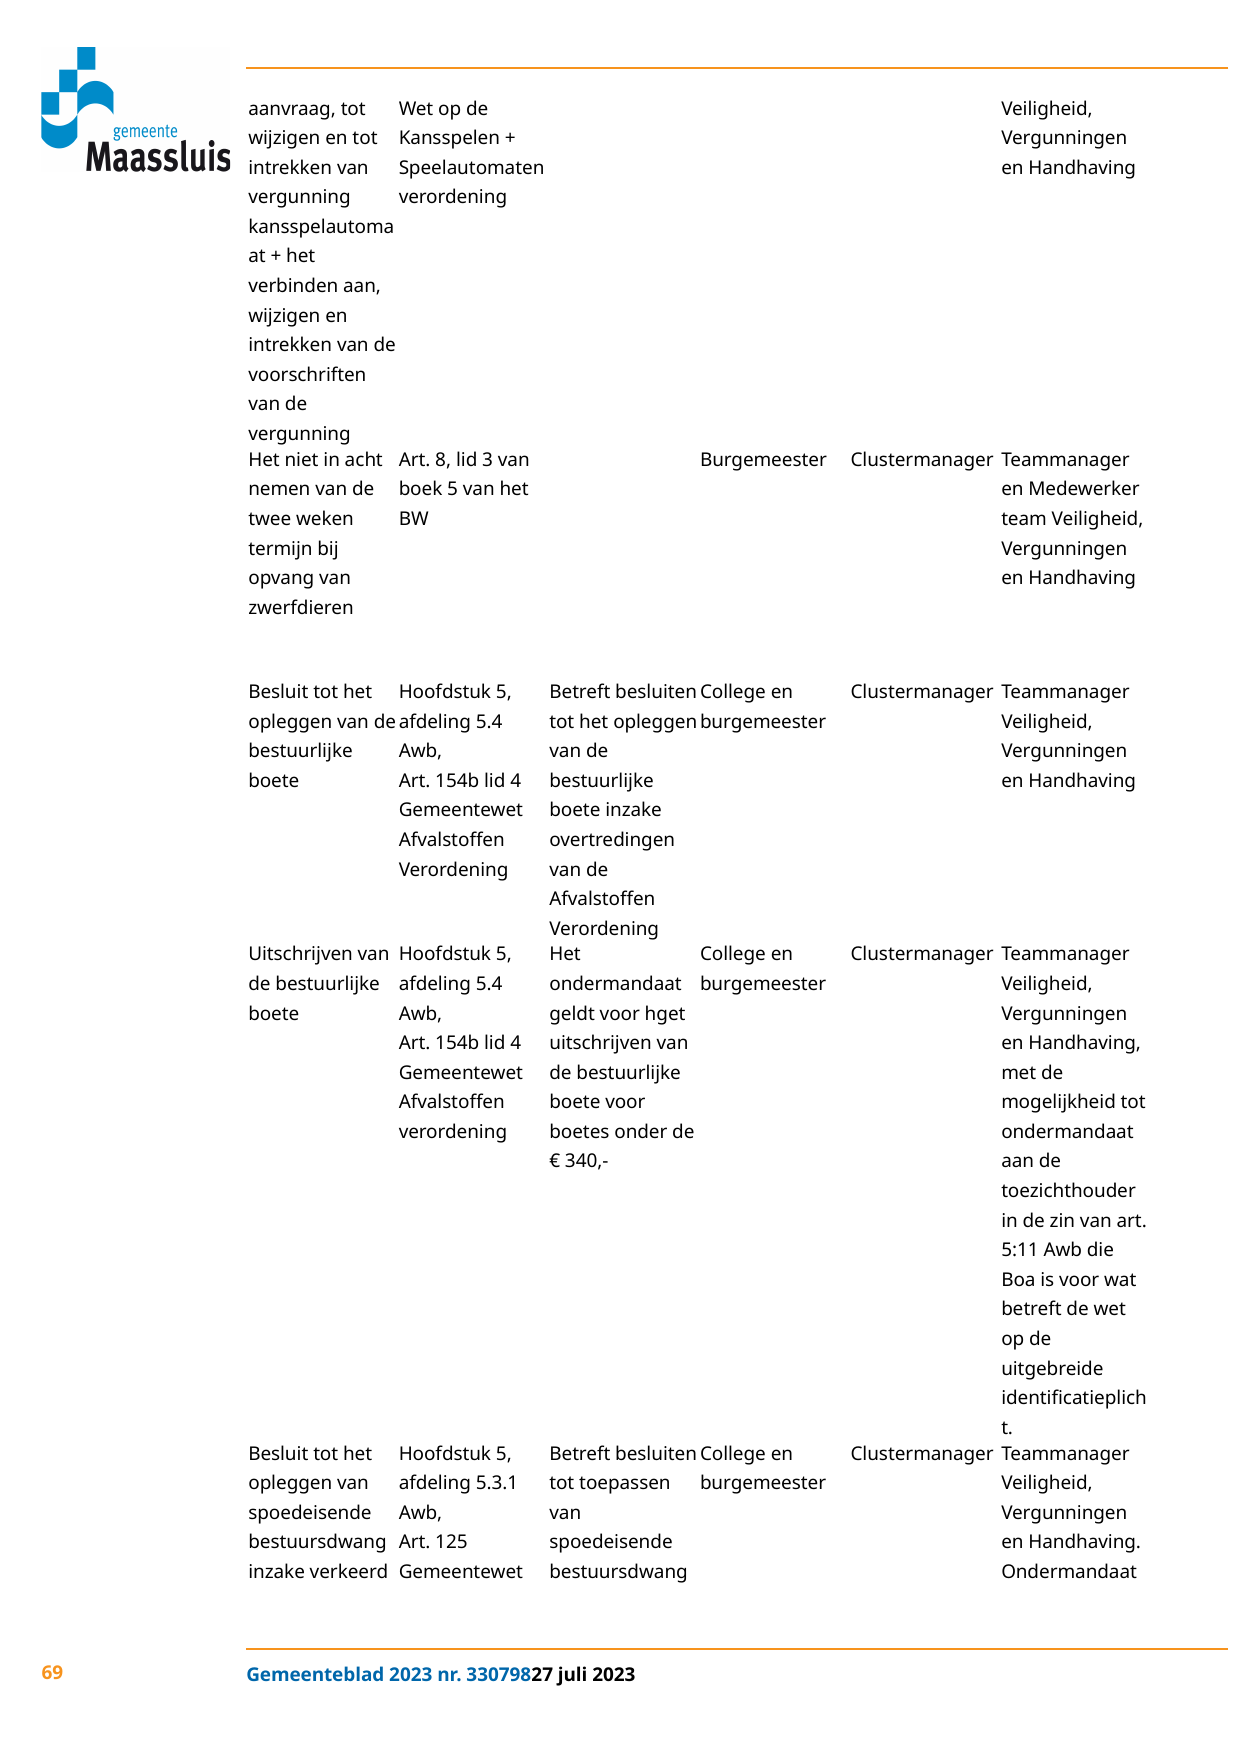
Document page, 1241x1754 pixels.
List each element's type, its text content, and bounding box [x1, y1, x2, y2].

table_cell [549, 446, 700, 619]
table_cell [1001, 620, 1152, 645]
table_cell aanvraag, tot wijzigen en tot intrekken van vergunning kansspelautomaat + het verbinden aan, wijzigen en intrekken van de voorschriften van de vergunning [248, 95, 398, 446]
table_header Betreft besluiten tot het opleggen van de bestuurlijke boete inzake overtredingen van de Afvalstoffen Verordening [549, 678, 700, 941]
table_cell [700, 620, 850, 645]
table_cell Burgemeester [700, 446, 850, 619]
table_cell Het ondermandaat geldt voor hget uitschrijven van de bestuurlijke boete voor boetes onder de € 340,- [549, 941, 700, 1440]
table_cell [549, 95, 700, 446]
table_cell [850, 95, 1001, 446]
table_cell [549, 620, 700, 645]
table_cell Wet op de Kansspelen + Speelautomaten verordening [399, 95, 549, 446]
table_cell Veiligheid, Vergunningen en Handhaving [1001, 95, 1152, 446]
table_cell [399, 620, 549, 645]
table_cell [248, 620, 398, 645]
table_cell Clustermanager [850, 1440, 1001, 1584]
table_header Hoofdstuk 5, afdeling 5.4 Awb, Art. 154b lid 4 Gemeentewet Afvalstoffen Verordening [399, 678, 549, 941]
table_cell College en burgemeester [700, 941, 850, 1440]
table_cell [850, 620, 1001, 645]
table_cell Teammanager Veiligheid, Vergunningen en Handhaving, met de mogelijkheid tot ondermandaat aan de toezichthouder in de zin van art. 5:11 Awb die Boa is voor wat betreft de wet op de uitgebreide identificatieplicht. [1001, 941, 1152, 1440]
table_cell [700, 95, 850, 446]
table_header Teammanager Veiligheid, Vergunningen en Handhaving [1001, 678, 1152, 941]
table_cell Teammanager Veiligheid, Vergunningen en Handhaving. Ondermandaat [1001, 1440, 1152, 1584]
table_header Clustermanager [850, 678, 1001, 941]
table_header Besluit tot het opleggen van de bestuurlijke boete [248, 678, 398, 941]
table_cell Hoofdstuk 5, afdeling 5.4 Awb, Art. 154b lid 4 Gemeentewet Afvalstoffen verordening [399, 941, 549, 1440]
table_cell Het niet in acht nemen van de twee weken termijn bij opvang van zwerfdieren [248, 446, 398, 619]
table_cell Uitschrijven van de bestuurlijke boete [248, 941, 398, 1440]
picture [41, 47, 77, 92]
table_cell Teammanager en Medewerker team Veiligheid, Vergunningen en Handhaving [1001, 446, 1152, 619]
table_cell Hoofdstuk 5, afdeling 5.3.1 Awb, Art. 125 Gemeentewet [399, 1440, 549, 1584]
table_cell Art. 8, lid 3 van boek 5 van het BW [399, 446, 549, 619]
table_header College en burgemeester [700, 678, 850, 941]
picture [41, 47, 231, 172]
table_cell Betreft besluiten tot toepassen van spoedeisende bestuursdwang [549, 1440, 700, 1584]
table_cell College en burgemeester [700, 1440, 850, 1584]
table_cell Clustermanager [850, 941, 1001, 1440]
table_cell Besluit tot het opleggen van spoedeisende bestuursdwang inzake verkeerd [248, 1440, 398, 1584]
table_cell Clustermanager [850, 446, 1001, 619]
